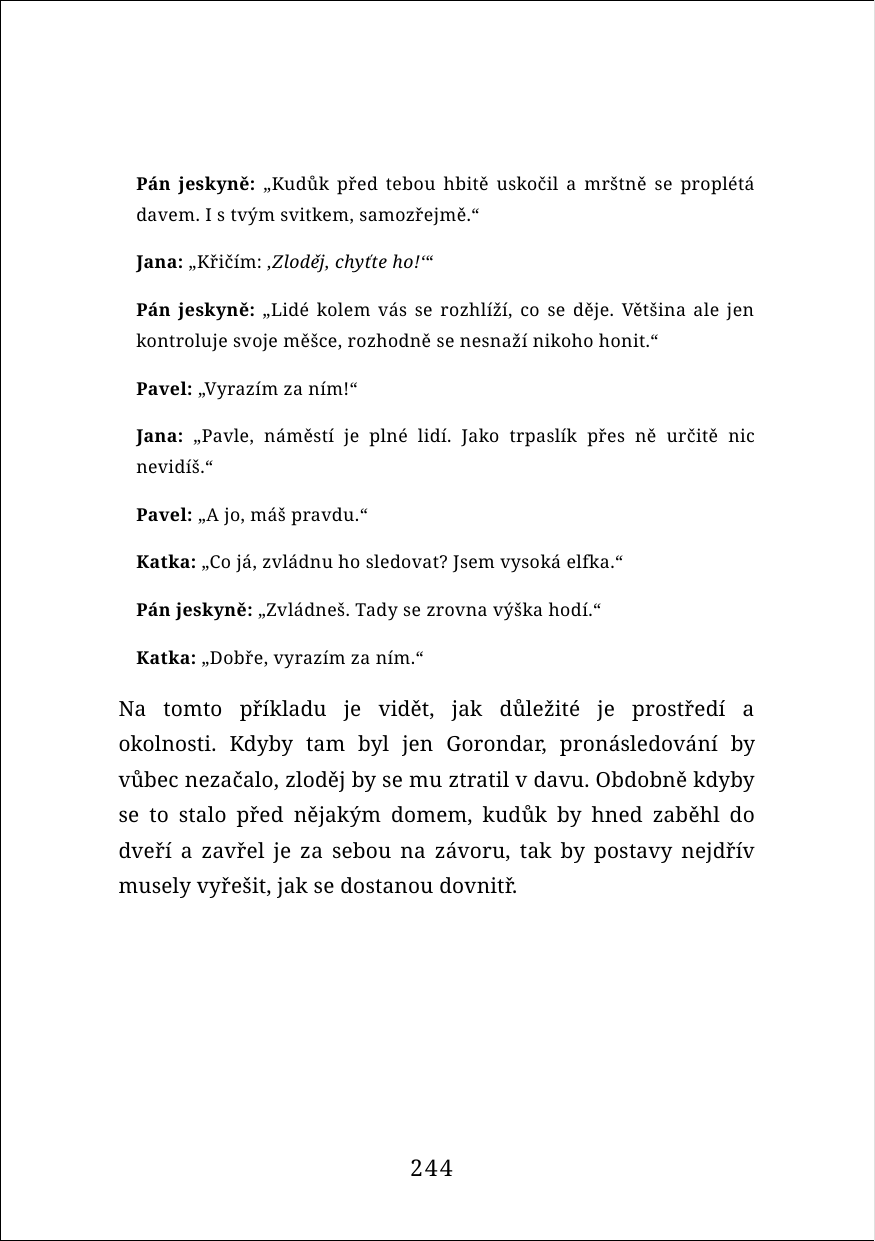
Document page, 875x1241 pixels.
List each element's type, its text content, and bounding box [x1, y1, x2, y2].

text Katka: „Co já, zvládnu ho sledovat? Jsem vysoká elfka.“ [136, 550, 756, 574]
text Jana: „Křičím: ‚Zloděj, chyťte ho!‘“ [136, 250, 756, 274]
text Na tomto příkladu je vidět, jak důležité je prostředí a okolnosti. Kdyby tam byl jen Gorondar, pronásledování by vůbec nezačalo, zloděj by se mu ztratil v davu. Obdobně kdyby se to stalo před nějakým domem, kudůk by hned zaběhl do dveří a zavřel je za sebou na závoru, tak by postavy nejdřív musely vyřešit, jak se dostanou dovnitř. [118, 694, 756, 900]
text Pán jeskyně: „Kudůk před tebou hbitě uskočil a mrštně se proplétá davem. I s tvým svitkem, samozřejmě.“ [136, 172, 756, 226]
text Pán jeskyně: „Lidé kolem vás se rozhlíží, co se děje. Většina ale jen kontroluje svoje měšce, rozhodně se nesnaží nikoho honit.“ [136, 298, 756, 352]
text Jana: „Pavle, náměstí je plné lidí. Jako trpaslík přes ně určitě nic nevidíš.“ [136, 424, 756, 478]
text Pán jeskyně: „Zvládneš. Tady se zrovna výška hodí.“ [136, 598, 756, 622]
text Katka: „Dobře, vyrazím za ním.“ [136, 646, 756, 670]
text Pavel: „A jo, máš pravdu.“ [136, 502, 756, 526]
text Pavel: „Vyrazím za ním!“ [136, 376, 756, 400]
